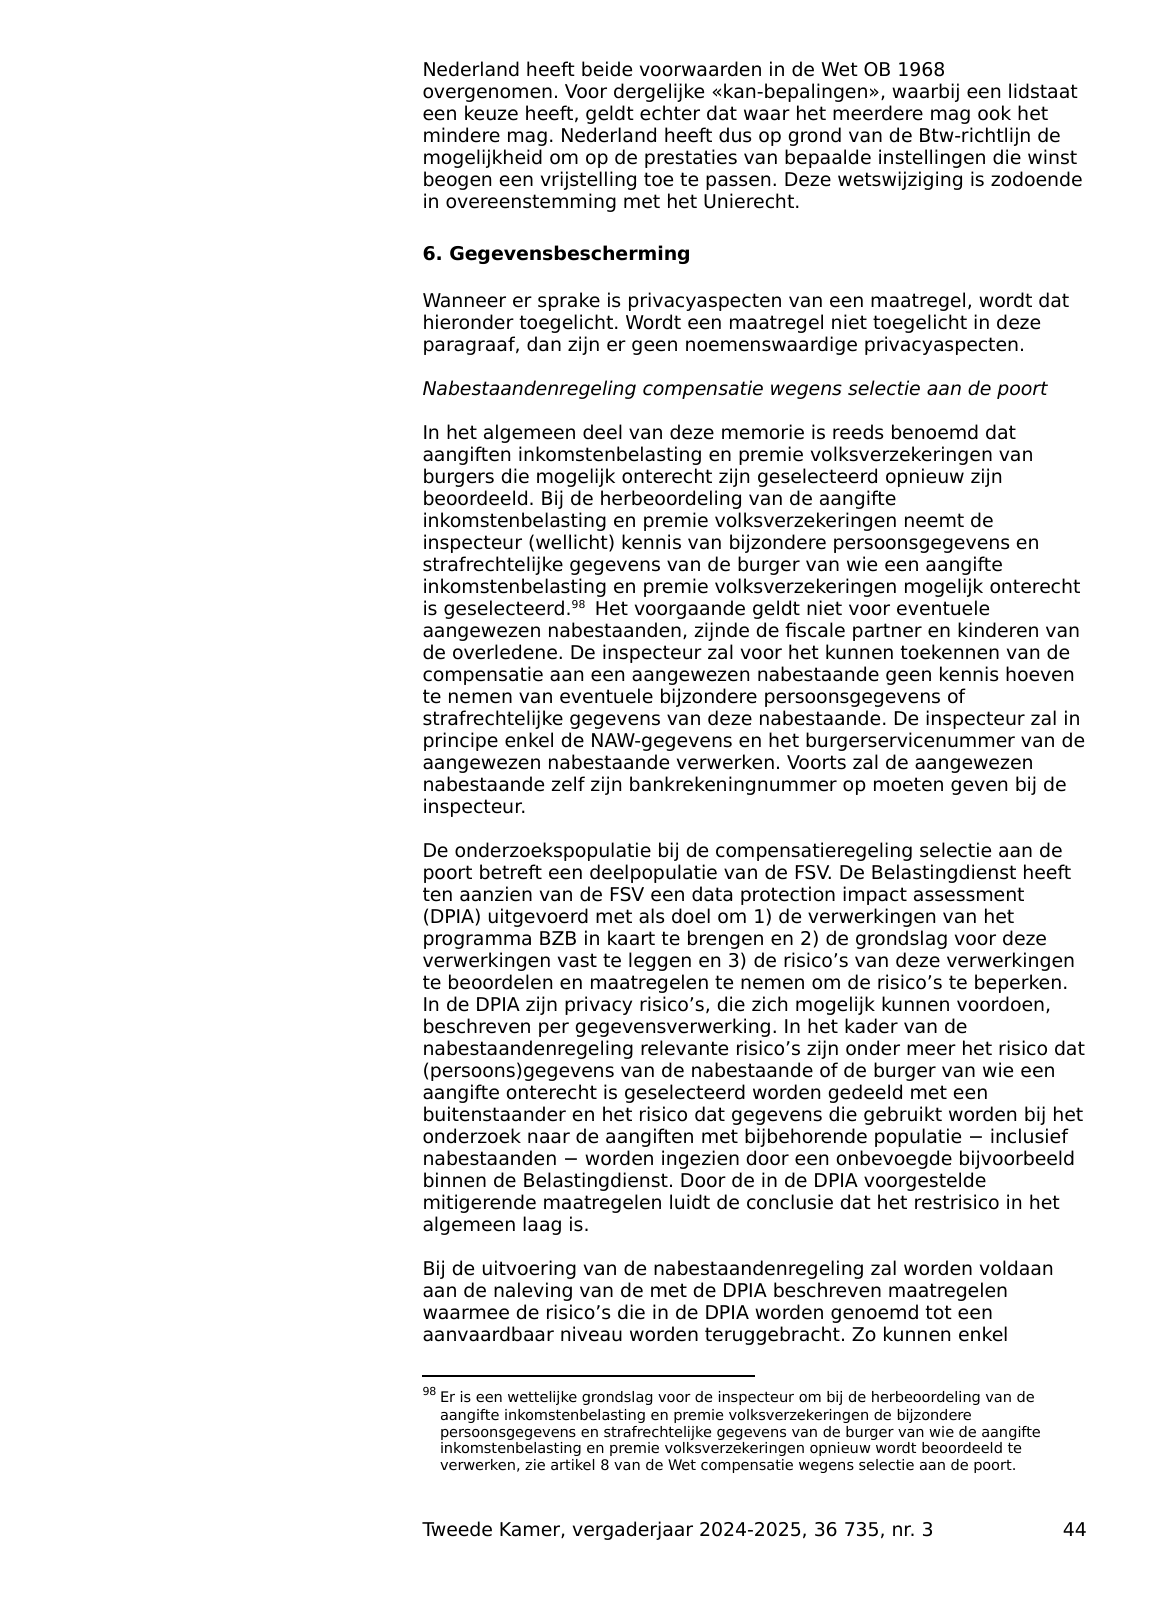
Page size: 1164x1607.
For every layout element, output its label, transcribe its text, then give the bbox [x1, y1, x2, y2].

subtitle Nabestaandenregeling compensatie wegens selectie aan de poort [422, 378, 1087, 400]
text Wanneer er sprake is privacyaspecten van een maatregel, wordt dat hieronder toegelicht. Wordt een maatregel niet toegelicht in deze paragraaf, dan zijn er geen noemenswaardige privacyaspecten. [422, 290, 1087, 356]
text In het algemeen deel van deze memorie is reeds benoemd dat aangiften inkomstenbelasting en premie volksverzekeringen van burgers die mogelijk onterecht zijn geselecteerd opnieuw zijn beoordeeld. Bij de herbeoordeling van de aangifte inkomstenbelasting en premie volksverzekeringen neemt de inspecteur (wellicht) kennis van bijzondere persoonsgegevens en strafrechtelijke gegevens van de burger van wie een aangifte inkomstenbelasting en premie volksverzekeringen mogelijk onterecht is geselecteerd. Het voorgaande geldt niet voor eventuele aangewezen nabestaanden, zijnde de fiscale partner en kinderen van de overledene. De inspecteur zal voor het kunnen toekennen van de compensatie aan een aangewezen nabestaande geen kennis hoeven te nemen van eventuele bijzondere persoonsgegevens of strafrechtelijke gegevens van deze nabestaande. De inspecteur zal in principe enkel de NAW-gegevens en het burgerservicenummer van de aangewezen nabestaande verwerken. Voorts zal de aangewezen nabestaande zelf zijn bankrekeningnummer op moeten geven bij de inspecteur. [422, 422, 1087, 818]
text Nederland heeft beide voorwaarden in de Wet OB 1968 overgenomen. Voor dergelijke «kan-bepalingen», waarbij een lidstaat een keuze heeft, geldt echter dat waar het meerdere mag ook het mindere mag. Nederland heeft dus op grond van de Btw-richtlijn de mogelijkheid om op de prestaties van bepaalde instellingen die winst beogen een vrijstelling toe te passen. Deze wetswijziging is zodoende in overeenstemming met het Unierecht. [422, 59, 1087, 213]
subtitle 6. Gegevensbescherming [422, 243, 1087, 265]
text Er is een wettelijke grondslag voor de inspecteur om bij de herbeoordeling van de aangifte inkomstenbelasting en premie volksverzekeringen de bijzondere persoonsgegevens en strafrechtelijke gegevens van de burger van wie de aangifte inkomstenbelasting en premie volksverzekeringen opnieuw wordt beoordeeld te verwerken, zie artikel 8 van de Wet compensatie wegens selectie aan de poort. [422, 1385, 1087, 1474]
text Bij de uitvoering van de nabestaandenregeling zal worden voldaan aan de naleving van de met de DPIA beschreven maatregelen waarmee de risico’s die in de DPIA worden genoemd tot een aanvaardbaar niveau worden teruggebracht. Zo kunnen enkel [422, 1258, 1087, 1346]
text De onderzoekspopulatie bij de compensatieregeling selectie aan de poort betreft een deelpopulatie van de FSV. De Belastingdienst heeft ten aanzien van de FSV een data protection impact assessment (DPIA) uitgevoerd met als doel om 1) de verwerkingen van het programma BZB in kaart te brengen en 2) de grondslag voor deze verwerkingen vast te leggen en 3) de risico’s van deze verwerkingen te beoordelen en maatregelen te nemen om de risico’s te beperken. In de DPIA zijn privacy risico’s, die zich mogelijk kunnen voordoen, beschreven per gegevensverwerking. In het kader van de nabestaandenregeling relevante risico’s zijn onder meer het risico dat (persoons)gegevens van de nabestaande of de burger van wie een aangifte onterecht is geselecteerd worden gedeeld met een buitenstaander en het risico dat gegevens die gebruikt worden bij het onderzoek naar de aangiften met bijbehorende populatie − inclusief nabestaanden − worden ingezien door een onbevoegde bijvoorbeeld binnen de Belastingdienst. Door de in de DPIA voorgestelde mitigerende maatregelen luidt de conclusie dat het restrisico in het algemeen laag is. [422, 840, 1087, 1236]
